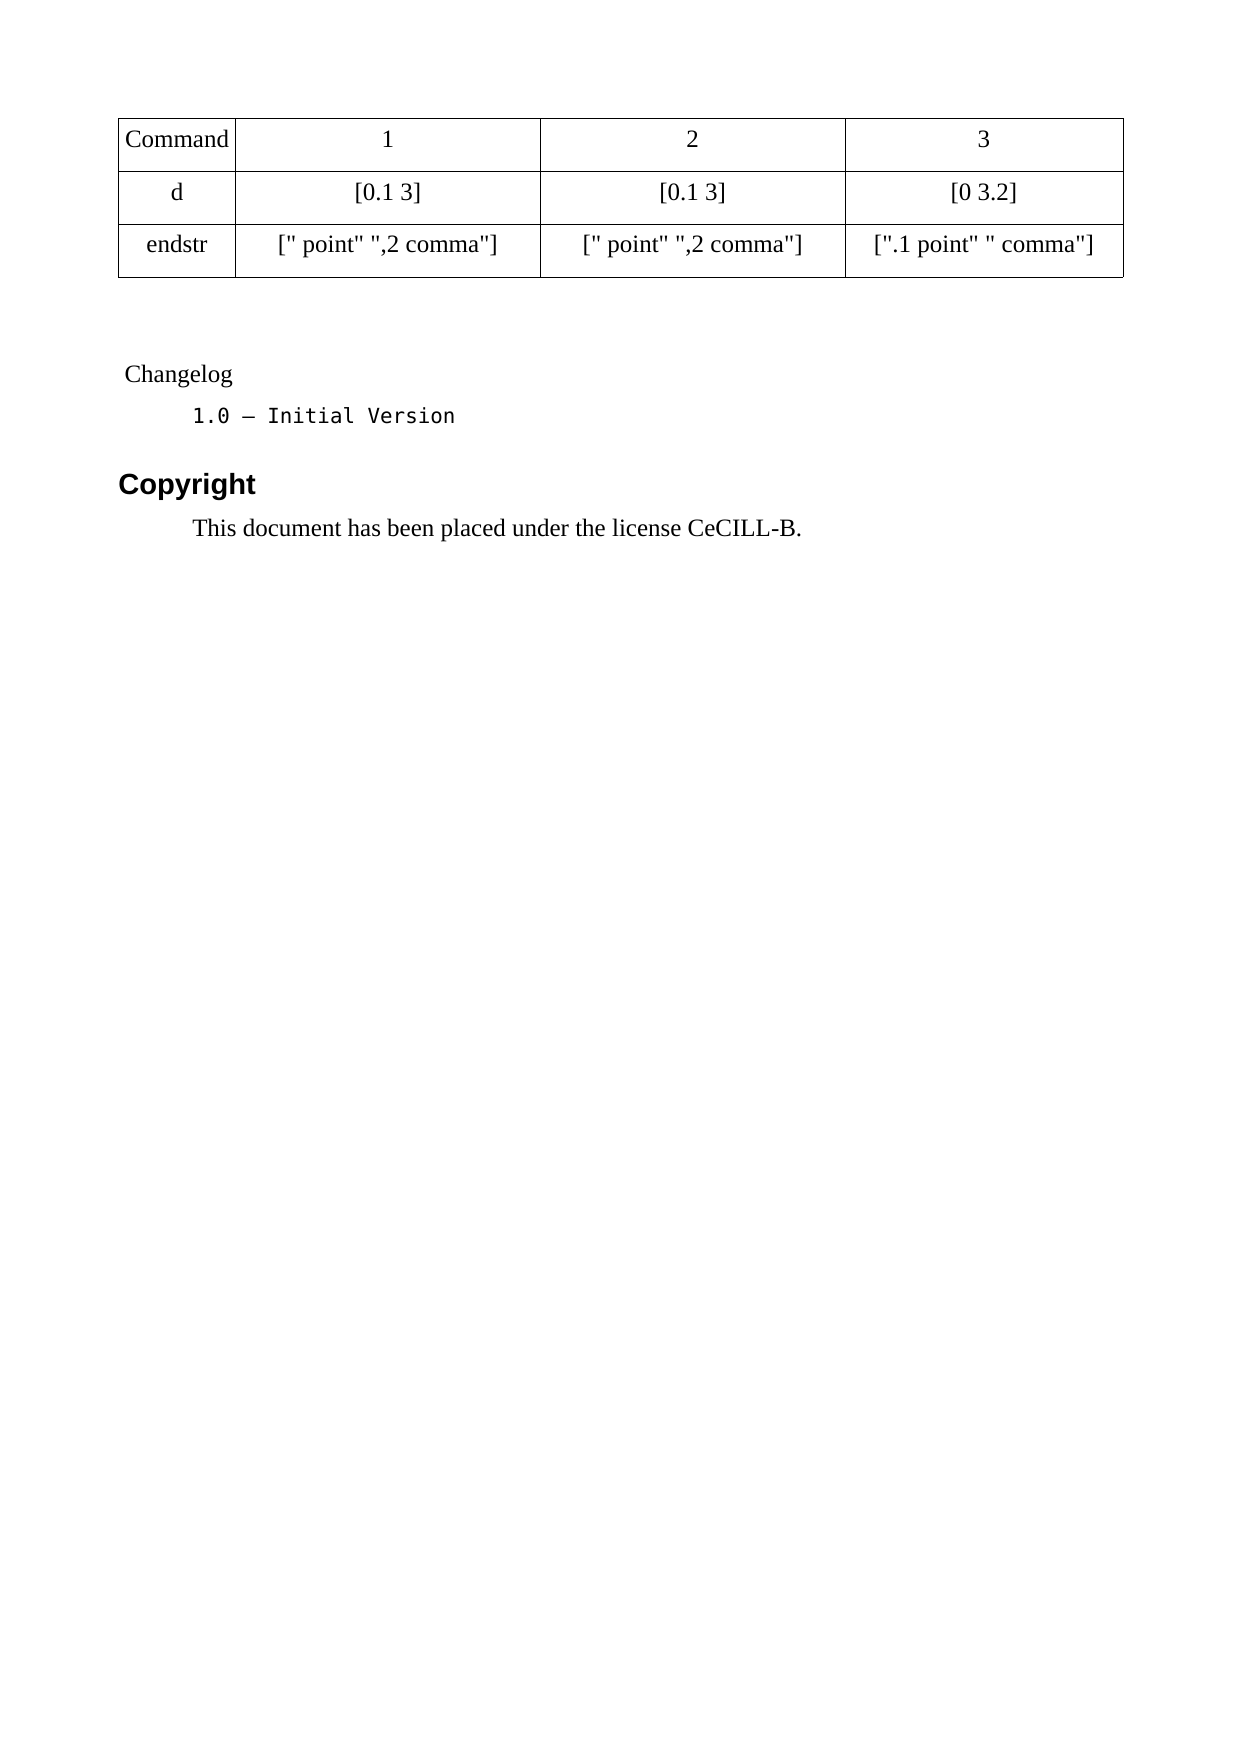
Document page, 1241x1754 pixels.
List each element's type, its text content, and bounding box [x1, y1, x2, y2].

table_cell [0.1 3] [541, 172, 845, 224]
table_cell [0 3.2] [846, 172, 1123, 224]
table_header 3 [846, 119, 1123, 171]
table_cell [" point" ",2 comma"] [236, 225, 540, 277]
table_cell d [119, 172, 235, 224]
table_header 1 [236, 119, 540, 171]
table_cell [0.1 3] [236, 172, 540, 224]
subtitle Copyright [118, 467, 1122, 500]
table_header 2 [541, 119, 845, 171]
text Changelog [118, 359, 1122, 388]
table_header Command [119, 119, 235, 171]
table_cell endstr [119, 225, 235, 277]
table_cell [" point" ",2 comma"] [541, 225, 845, 277]
text 1.0 – Initial Version [118, 400, 1122, 429]
table_cell [".1 point" " comma"] [846, 225, 1123, 277]
text This document has been placed under the license CeCILL-B. [118, 513, 1122, 541]
